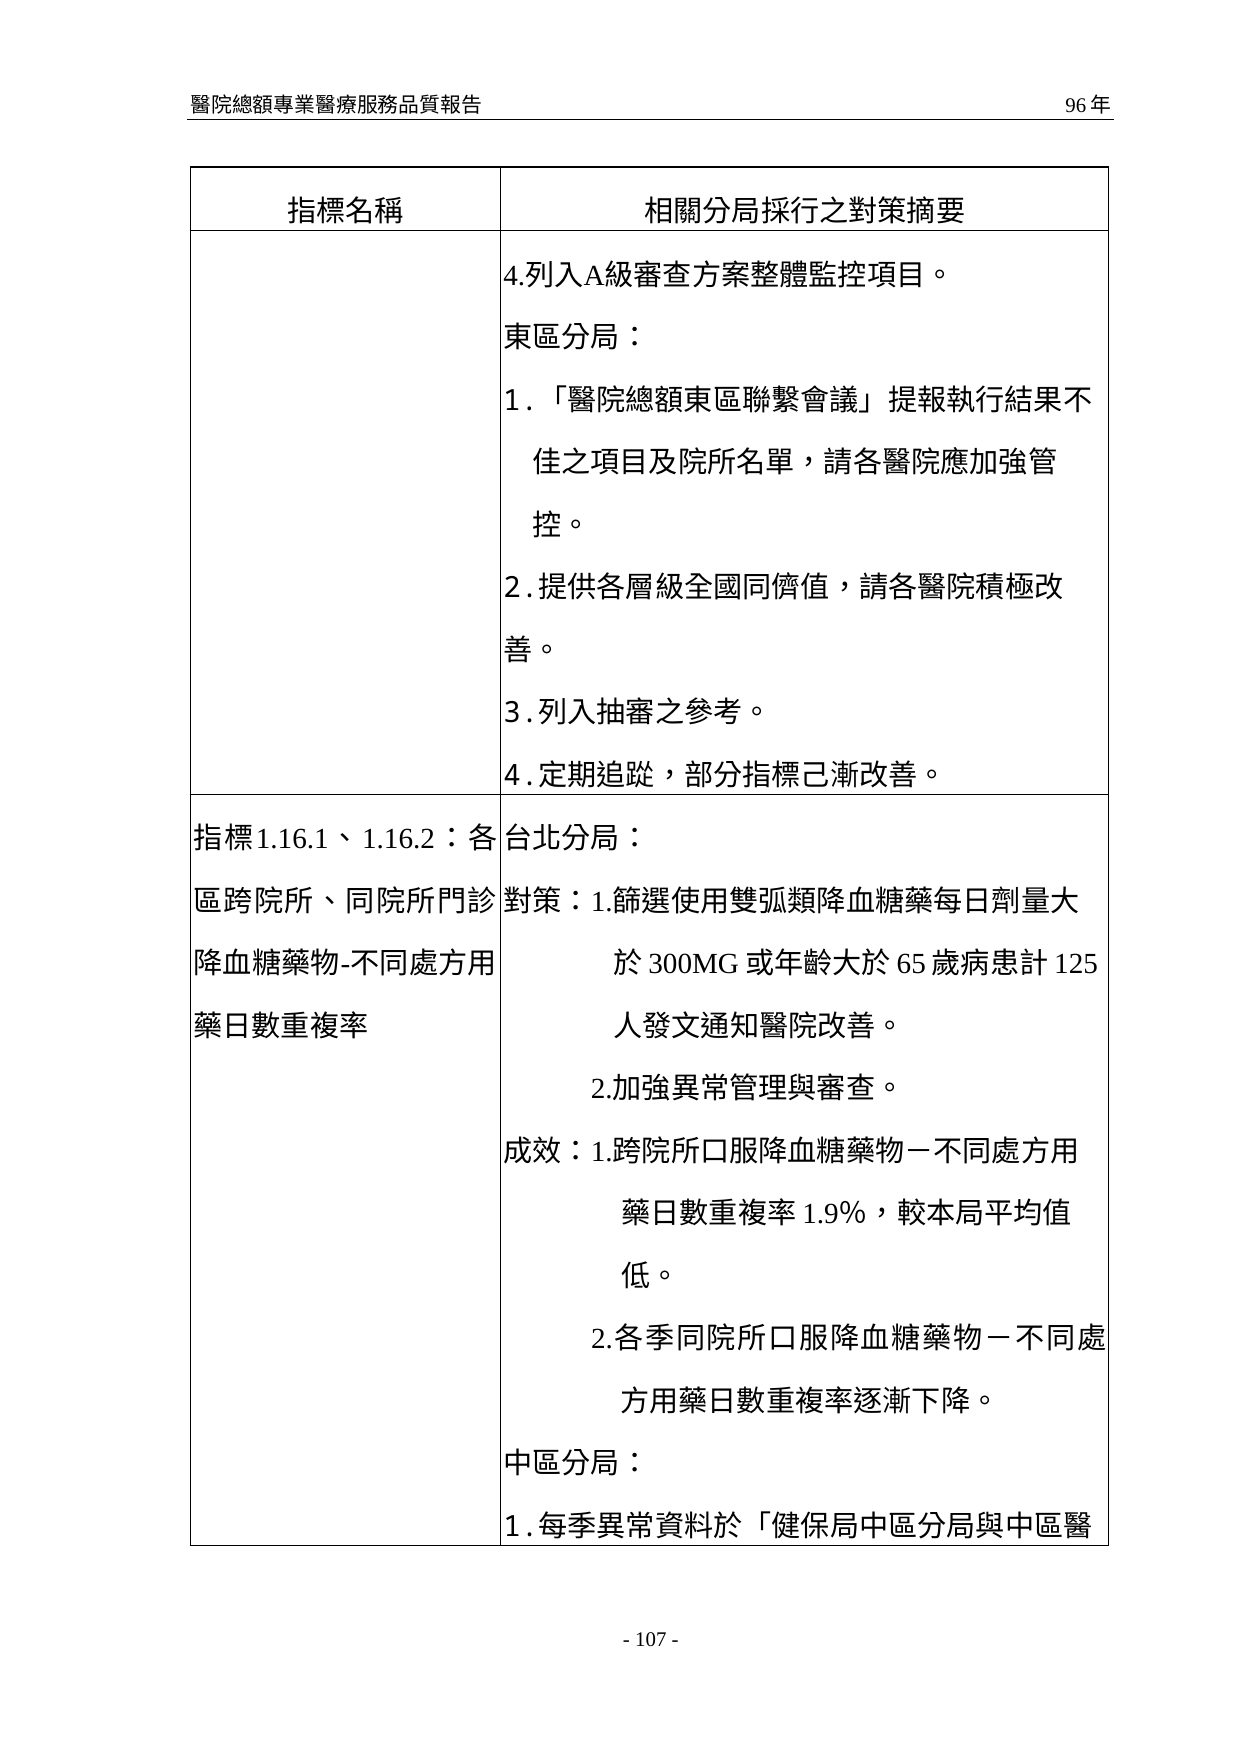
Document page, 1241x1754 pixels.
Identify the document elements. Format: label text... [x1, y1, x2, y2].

table_header 指標名稱 [191, 168, 500, 230]
table_cell 4.列入A級審查方案整體監控項目。 東區分局： 1.「醫院總額東區聯繫會議」提報執行結果不佳之項目及院所名單，請各醫院應加強管控。 2.提供各層級全國同儕值，請各醫院積極改善。 3.列入抽審之參考。 4.定期追踨，部分指標己漸改善。 [501, 231, 1108, 793]
table_cell 台北分局： 對策：1.篩選使用雙弧類降血糖藥每日劑量大於300MG或年齡大於65歲病患計125人發文通知醫院改善。 2.加強異常管理與審查。 成效：1.跨院所口服降血糖藥物－不同處方用藥日數重複率1.9％，較本局平均值低。 2.各季同院所口服降血糖藥物－不同處方用藥日數重複率逐漸下降。 中區分局： 1.每季異常資料於「健保局中區分局與中區醫 [501, 795, 1108, 1544]
table_cell [191, 231, 500, 793]
table_header 相關分局採行之對策摘要 [501, 168, 1108, 230]
table_cell 指標1.16.1、1.16.2：各區跨院所、同院所門診降血糖藥物-不同處方用藥日數重複率 [191, 795, 500, 1544]
